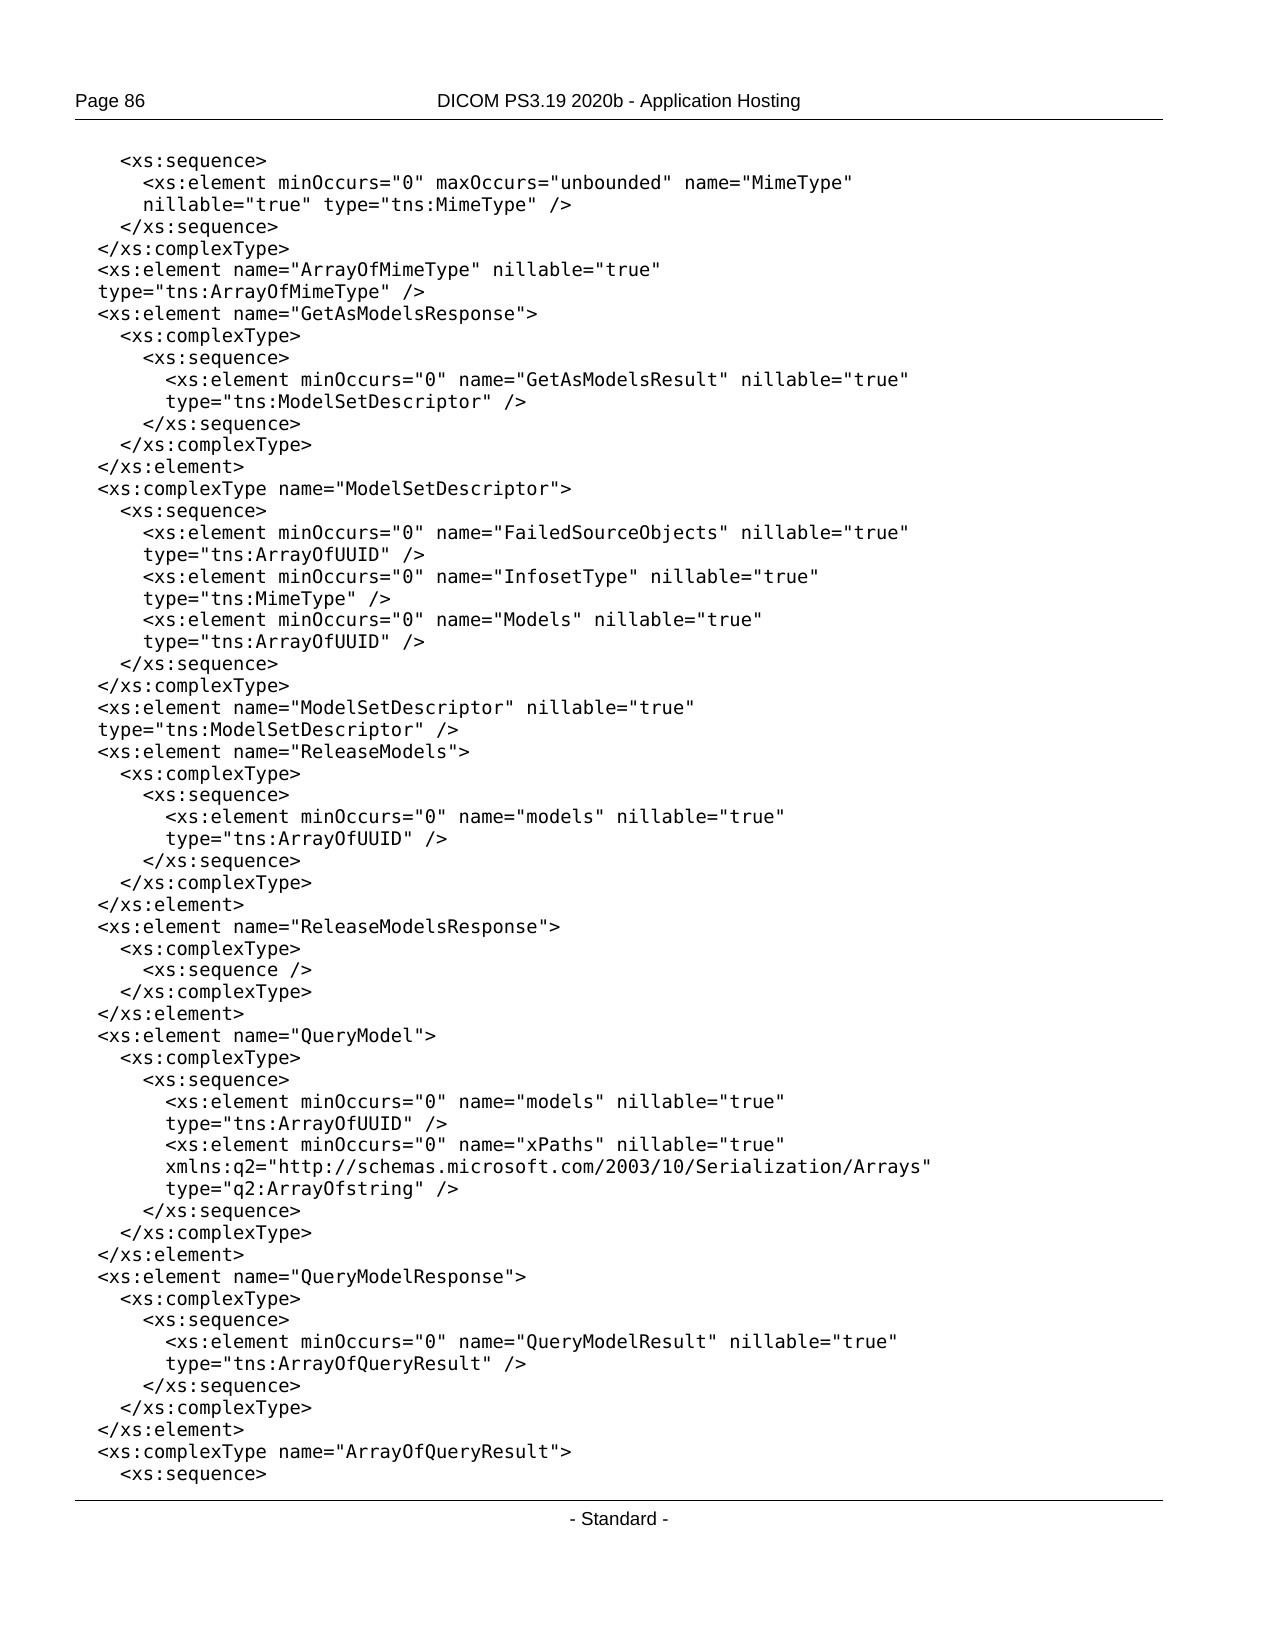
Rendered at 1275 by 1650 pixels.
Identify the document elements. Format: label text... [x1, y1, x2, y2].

text <xs:sequence> <xs:element minOccurs="0" maxOccurs="unbounded" name="MimeType" nillable="true" type="tns:MimeType" /> </xs:sequence> </xs:complexType> <xs:element name="ArrayOfMimeType" nillable="true" type="tns:ArrayOfMimeType" /> <xs:element name="GetAsModelsResponse"> <xs:complexType> <xs:sequence> <xs:element minOccurs="0" name="GetAsModelsResult" nillable="true" type="tns:ModelSetDescriptor" /> </xs:sequence> </xs:complexType> </xs:element> <xs:complexType name="ModelSetDescriptor"> <xs:sequence> <xs:element minOccurs="0" name="FailedSourceObjects" nillable="true" type="tns:ArrayOfUUID" /> <xs:element minOccurs="0" name="InfosetType" nillable="true" type="tns:MimeType" /> <xs:element minOccurs="0" name="Models" nillable="true" type="tns:ArrayOfUUID" /> </xs:sequence> </xs:complexType> <xs:element name="ModelSetDescriptor" nillable="true" type="tns:ModelSetDescriptor" /> <xs:element name="ReleaseModels"> <xs:complexType> <xs:sequence> <xs:element minOccurs="0" name="models" nillable="true" type="tns:ArrayOfUUID" /> </xs:sequence> </xs:complexType> </xs:element> <xs:element name="ReleaseModelsResponse"> <xs:complexType> <xs:sequence /> </xs:complexType> </xs:element> <xs:element name="QueryModel"> <xs:complexType> <xs:sequence> <xs:element minOccurs="0" name="models" nillable="true" type="tns:ArrayOfUUID" /> <xs:element minOccurs="0" name="xPaths" nillable="true" xmlns:q2="http://schemas.microsoft.com/2003/10/Serialization/Arrays" type="q2:ArrayOfstring" /> </xs:sequence> </xs:complexType> </xs:element> <xs:element name="QueryModelResponse"> <xs:complexType> <xs:sequence> <xs:element minOccurs="0" name="QueryModelResult" nillable="true" type="tns:ArrayOfQueryResult" /> </xs:sequence> </xs:complexType> </xs:element> <xs:complexType name="ArrayOfQueryResult"> <xs:sequence> [75, 150, 1162, 1484]
